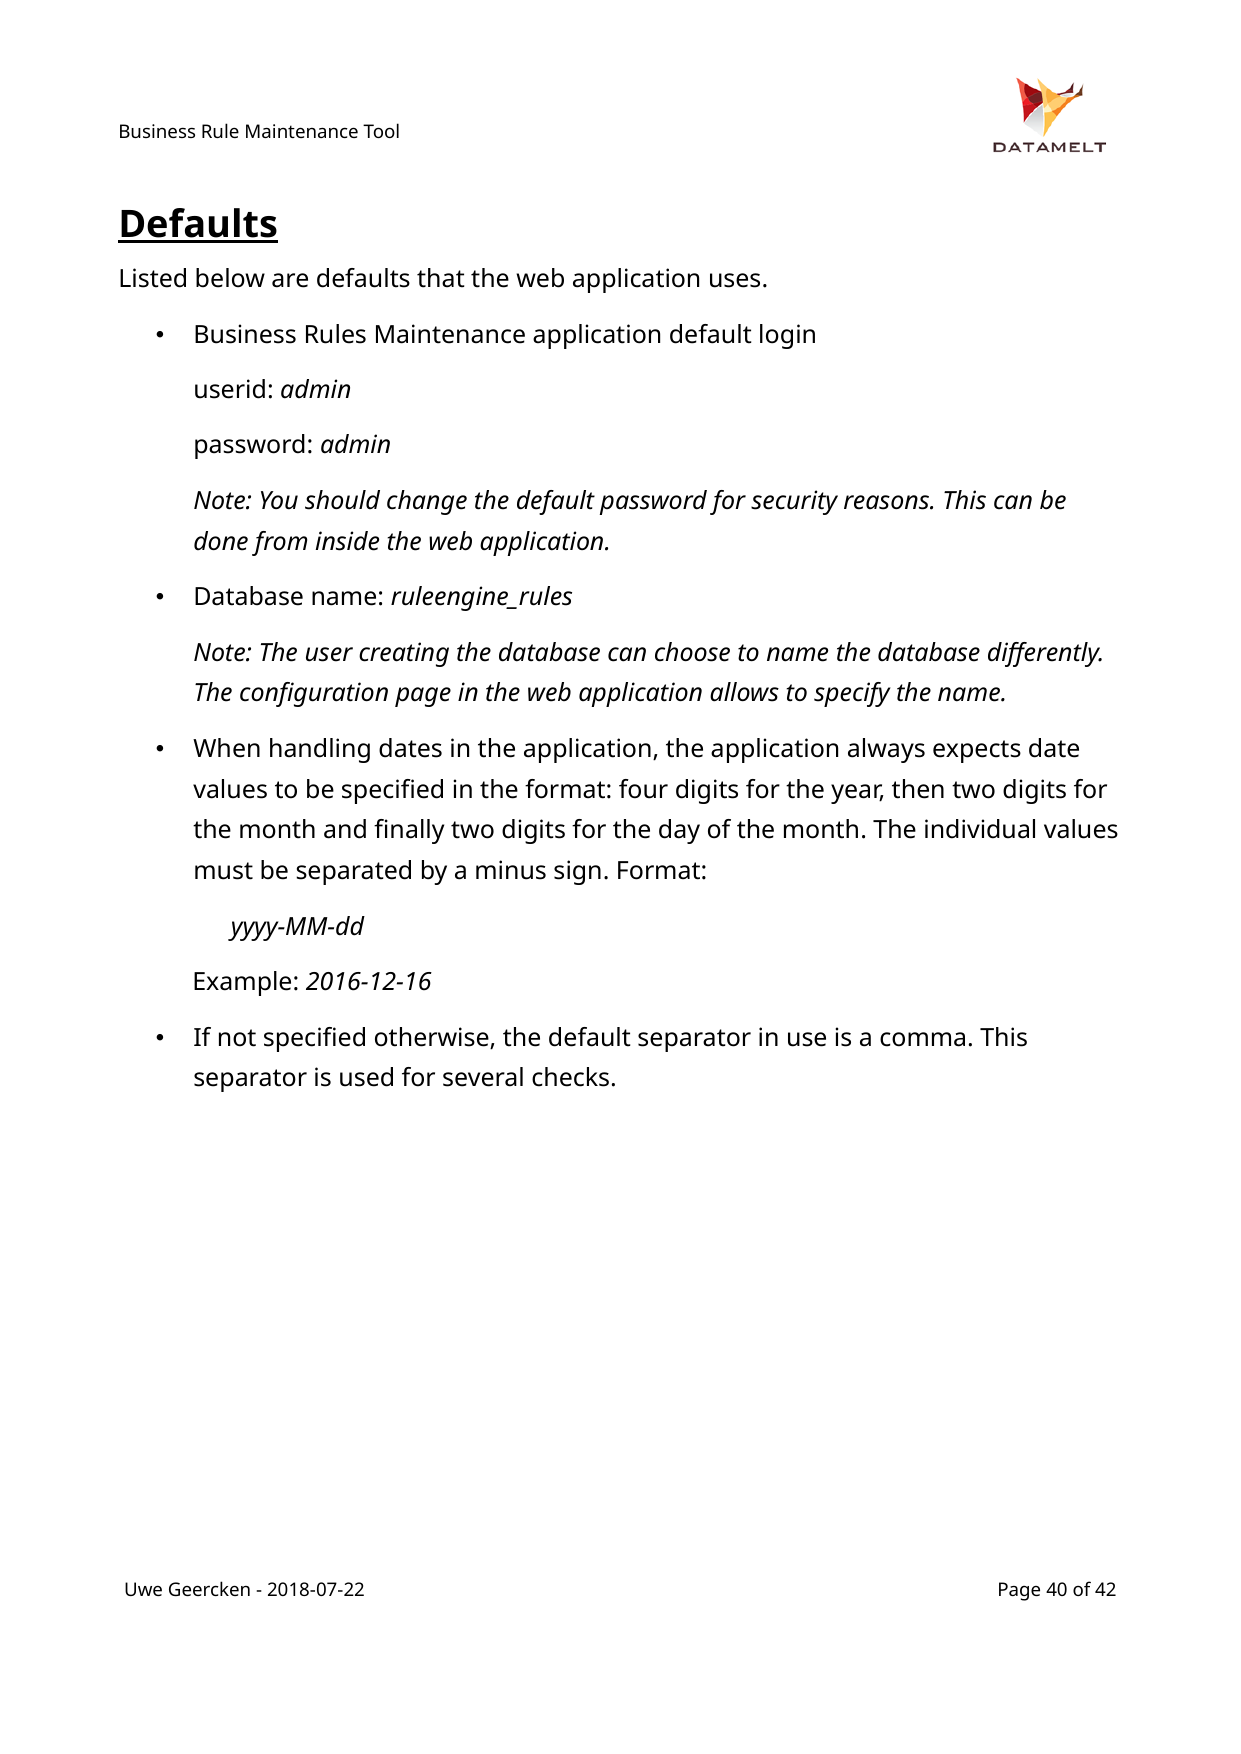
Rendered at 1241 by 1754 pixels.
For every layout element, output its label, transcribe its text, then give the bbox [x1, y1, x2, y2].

list Note: The user creating the database can choose to name the database differently. The configuration page in the web application allows to specify the name. [156, 634, 1122, 709]
picture [992, 69, 1107, 160]
list Database name: ruleengine_rules [156, 579, 1122, 613]
subtitle Defaults [118, 197, 1122, 248]
list If not specified otherwise, the default separator in use is a comma. This separator is used for several checks. [156, 1019, 1122, 1094]
list yyyy-MM-dd [193, 908, 1122, 942]
list Business Rules Maintenance application default login [156, 316, 1122, 350]
list password: admin [156, 427, 1122, 461]
text Listed below are defaults that the web application uses. [118, 261, 1122, 295]
list When handling dates in the application, the application always expects date values to be specified in the format: four digits for the year, then two digits for the month and finally two digits for the day of the month. The individual values must be separated by a minus sign. Format: [156, 730, 1122, 887]
text Example: 2016-12-16 [118, 964, 1122, 998]
list Note: You should change the default password for security reasons. This can be done from inside the web application. [156, 482, 1122, 557]
list userid: admin [156, 372, 1122, 406]
